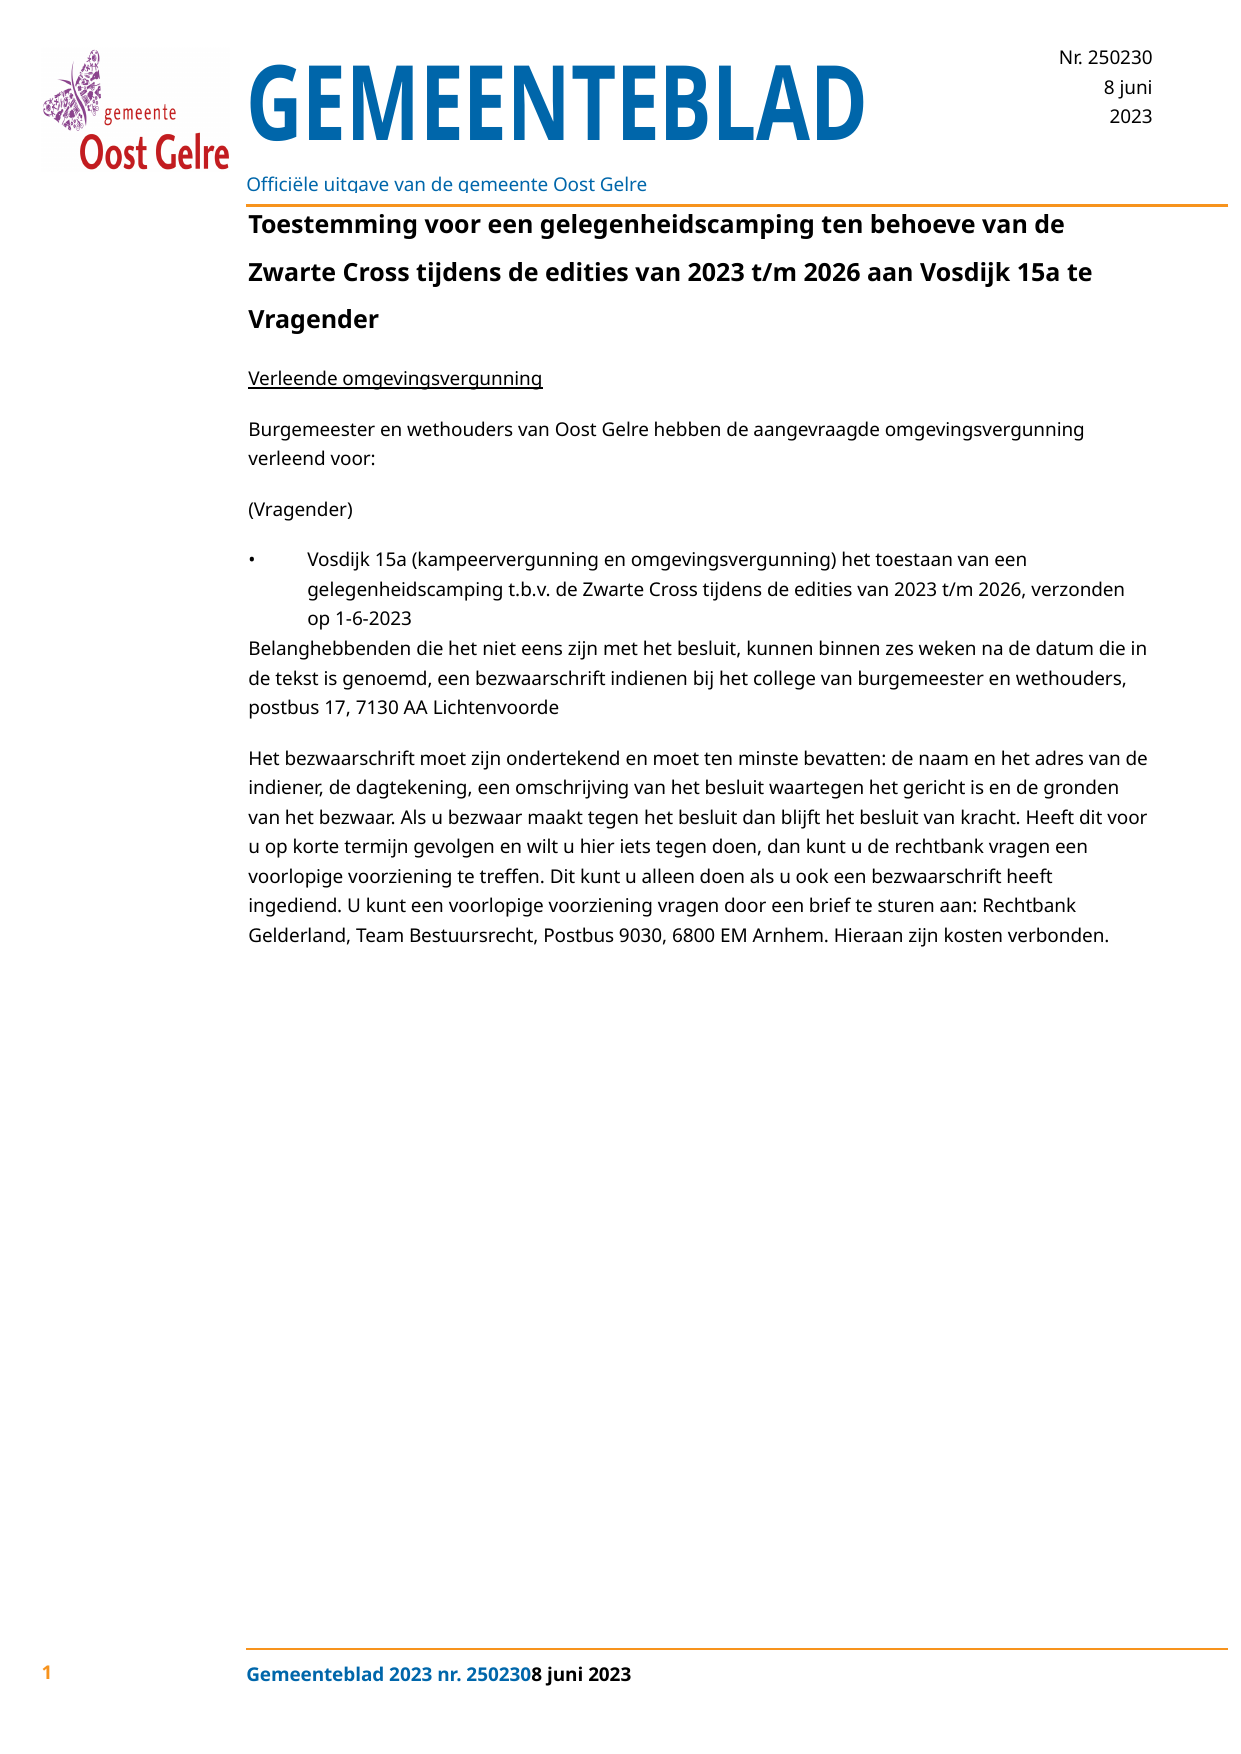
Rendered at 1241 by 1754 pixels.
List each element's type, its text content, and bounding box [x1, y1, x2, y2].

list Vosdijk 15a (kampeervergunning en omgevingsvergunning) het toestaan van een gelegenheidscamping t.b.v. de Zwarte Cross tijdens de edities van 2023 t/m 2026, verzonden op 1-6-2023 [248, 546, 1152, 631]
text (Vragender) [248, 496, 1152, 522]
picture [41, 47, 231, 172]
text Verleende omgevingsvergunning [248, 366, 1152, 391]
text Belanghebbenden die het niet eens zijn met het besluit, kunnen binnen zes weken na de datum die in de tekst is genoemd, een bezwaarschrift indienen bij het college van burgemeester en wethouders, postbus 17, 7130 AA Lichtenvoorde [248, 635, 1152, 720]
text Toestemming voor een gelegenheidscamping ten behoeve van de Zwarte Cross tijdens de edities van 2023 t/m 2026 aan Vosdijk 15a te Vragender [248, 207, 1152, 336]
text Burgemeester en wethouders van Oost Gelre hebben de aangevraagde omgevingsvergunning verleend voor: [248, 416, 1152, 471]
text Het bezwaarschrift moet zijn ondertekend en moet ten minste bevatten: de naam en het adres van de indiener, de dagtekening, een omschrijving van het besluit waartegen het gericht is en de gronden van het bezwaar. Als u bezwaar maakt tegen het besluit dan blijft het besluit van kracht. Heeft dit voor u op korte termijn gevolgen en wilt u hier iets tegen doen, dan kunt u de rechtbank vragen een voorlopige voorziening te treffen. Dit kunt u alleen doen als u ook een bezwaarschrift heeft ingediend. U kunt een voorlopige voorziening vragen door een brief te sturen aan: Rechtbank Gelderland, Team Bestuursrecht, Postbus 9030, 6800 EM Arnhem. Hieraan zijn kosten verbonden. [248, 745, 1152, 948]
